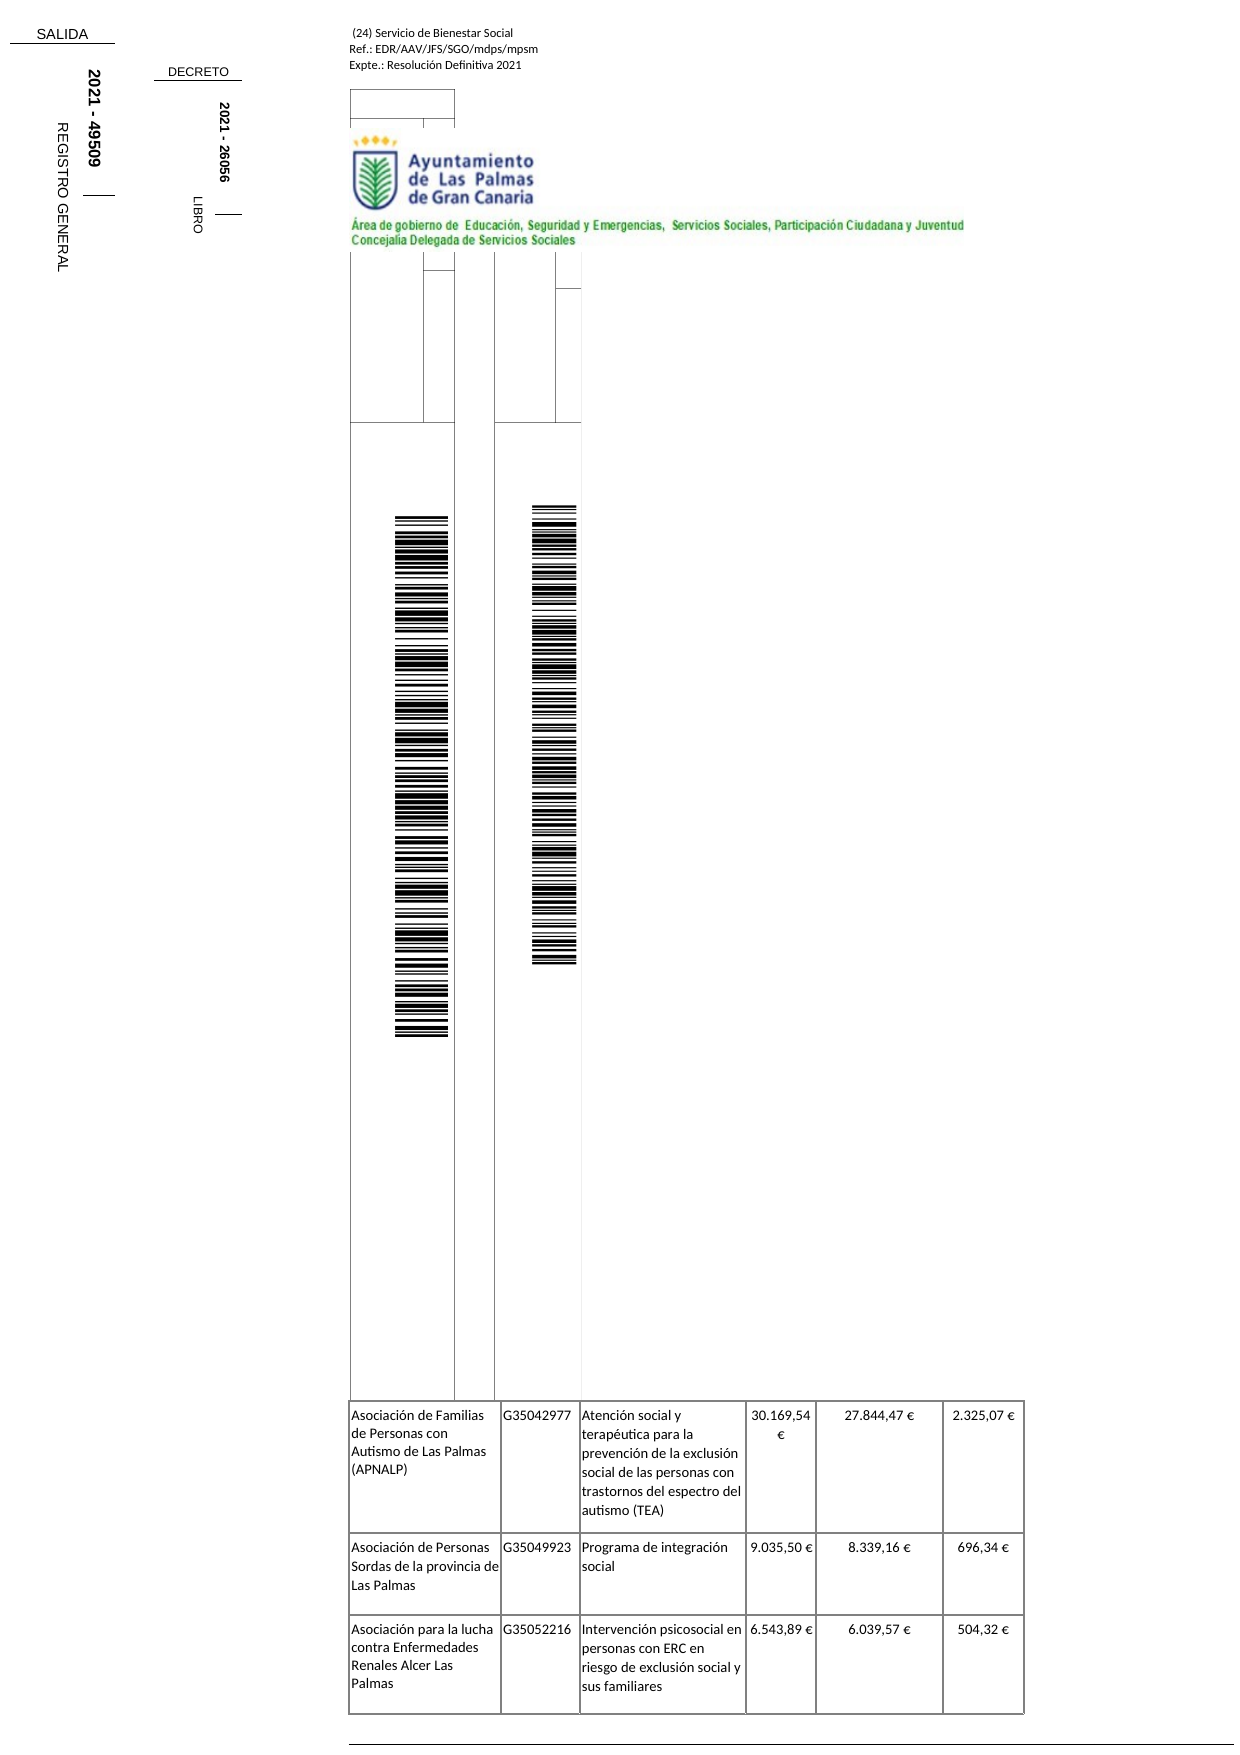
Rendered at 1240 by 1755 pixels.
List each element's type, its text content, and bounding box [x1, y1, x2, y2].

table_cell 30.169,54 € [747, 1402, 815, 1532]
table_cell G35052216 [502, 1616, 579, 1713]
table_cell 2.325,07 € [944, 1402, 1023, 1532]
table_cell Asociación de Personas Sordas de la provincia de Las Palmas [350, 1534, 500, 1614]
table_cell 9.035,50 € [747, 1534, 815, 1614]
table_cell G35042977 [502, 1402, 579, 1532]
table_cell Asociación para la lucha contra Enfermedades Renales Alcer Las Palmas [350, 1616, 500, 1713]
table_cell Programa de integración social [581, 1534, 745, 1614]
table_cell 6.543,89 € [747, 1616, 815, 1713]
table_cell 696,34 € [944, 1534, 1023, 1614]
table_cell 6.039,57 € [817, 1616, 942, 1713]
table_cell 504,32 € [944, 1616, 1023, 1713]
table_cell Intervención psicosocial en personas con ERC en riesgo de exclusión social y sus familiares [581, 1616, 745, 1713]
table_cell Atención social y terapéutica para la prevención de la exclusión social de las personas con trastornos del espectro del autismo (TEA) [581, 1402, 745, 1532]
table_cell 8.339,16 € [817, 1534, 942, 1614]
table_cell 27.844,47 € [817, 1402, 942, 1532]
table_cell Asociación de Familias de Personas con Autismo de Las Palmas (APNALP) [350, 1402, 500, 1532]
table_cell G35049923 [502, 1534, 579, 1614]
